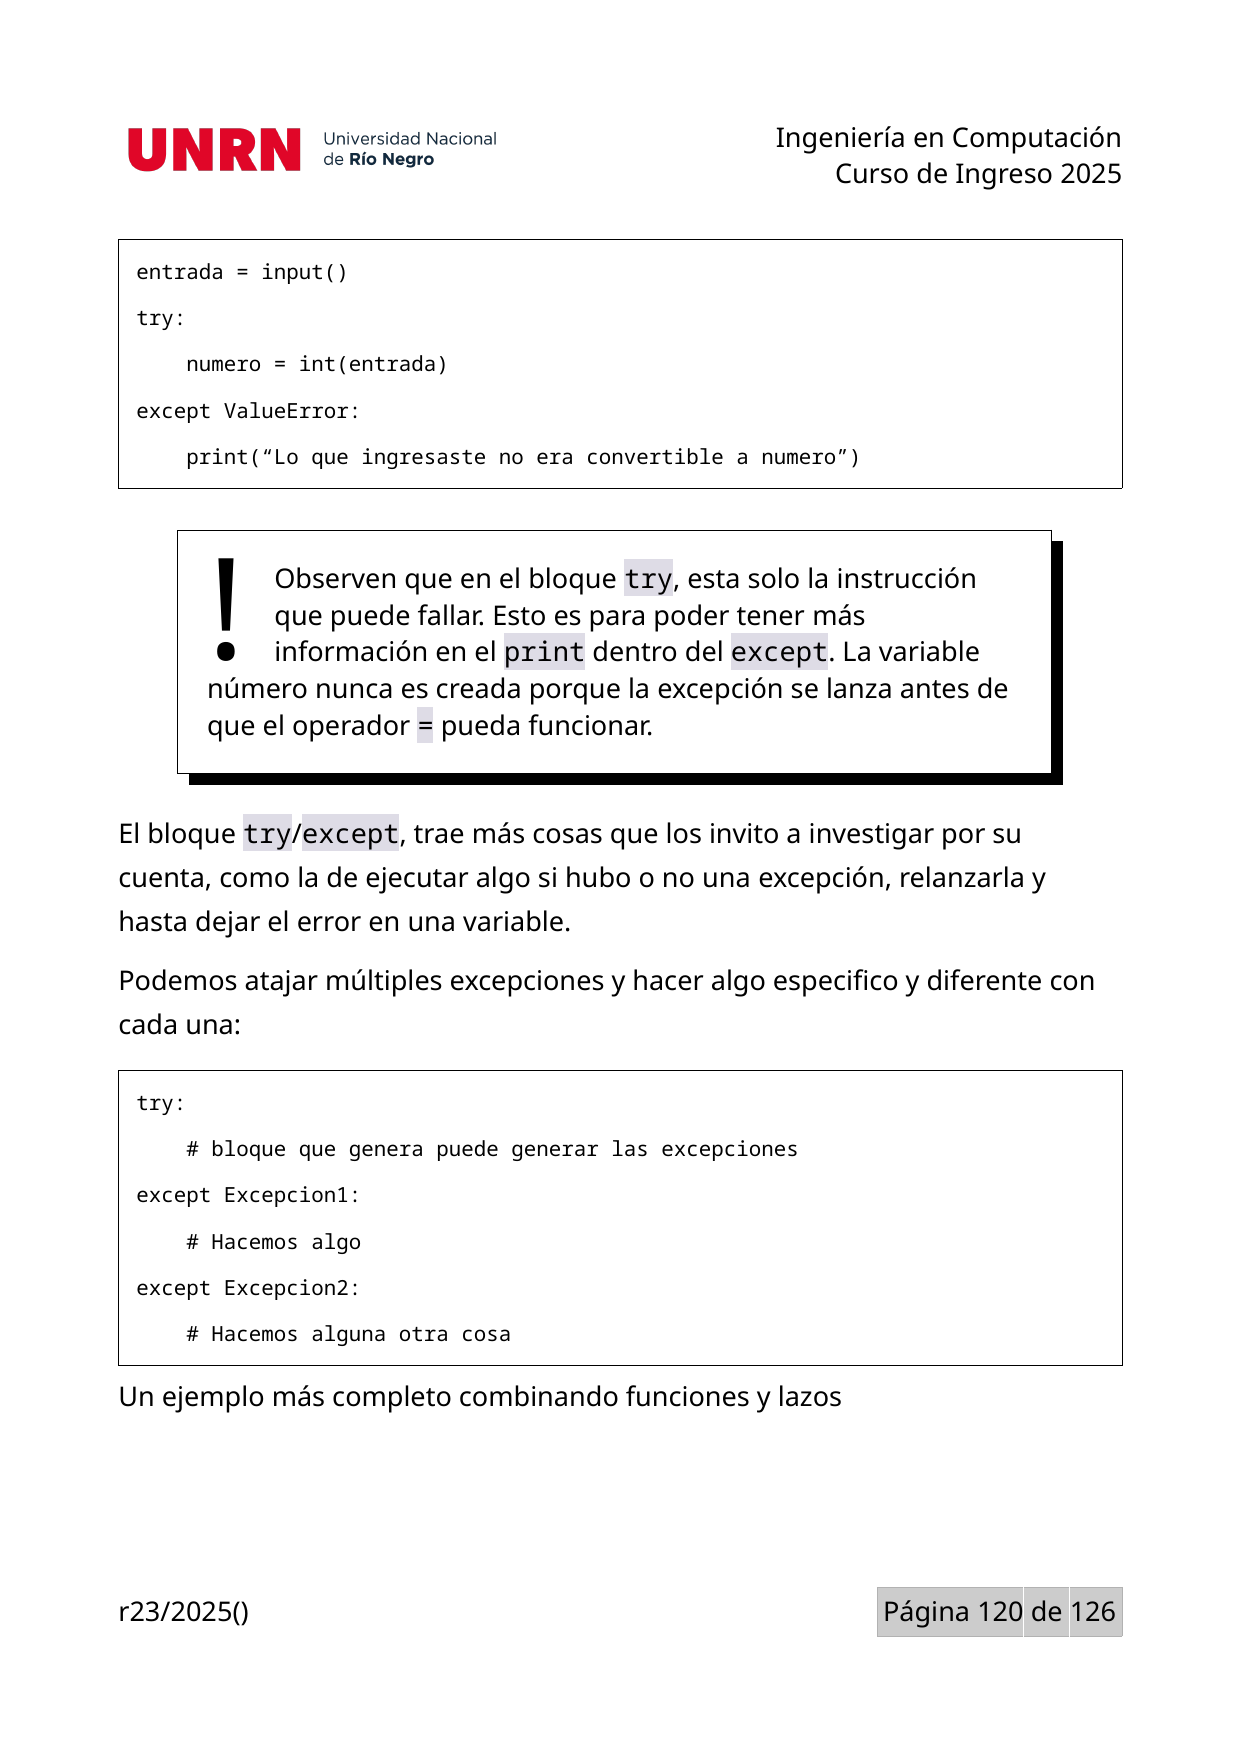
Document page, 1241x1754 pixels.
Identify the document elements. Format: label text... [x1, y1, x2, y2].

picture [118, 118, 505, 180]
text try: [119, 1071, 1122, 1116]
text except Excepcion2: [119, 1255, 1122, 1301]
text try: [119, 285, 1122, 332]
text Un ejemplo más completo combinando funciones y lazos [118, 1377, 1122, 1414]
text # bloque que genera puede generar las excepciones [119, 1116, 1122, 1163]
text # Hacemos algo [119, 1209, 1122, 1255]
text print(“Lo que ingresaste no era convertible a numero”) [119, 424, 1122, 488]
text Podemos atajar múltiples excepciones y hacer algo especifico y diferente con cada una: [118, 961, 1122, 1042]
text !Observen que en el bloque try, esta solo la instrucción que puede fallar. Esto es para poder tener más información en el print dentro del except. La variable número nunca es creada porque la excepción se lanza antes de que el operador = pueda funcionar. [178, 531, 1051, 773]
text # Hacemos alguna otra cosa [119, 1301, 1122, 1365]
text numero = int(entrada) [119, 332, 1122, 378]
text except ValueError: [119, 378, 1122, 424]
text El bloque try/except, trae más cosas que los invito a investigar por su cuenta, como la de ejecutar algo si hubo o no una excepción, relanzarla y hasta dejar el error en una variable. [118, 814, 1122, 939]
text except Excepcion1: [119, 1163, 1122, 1209]
text entrada = input() [119, 240, 1122, 285]
